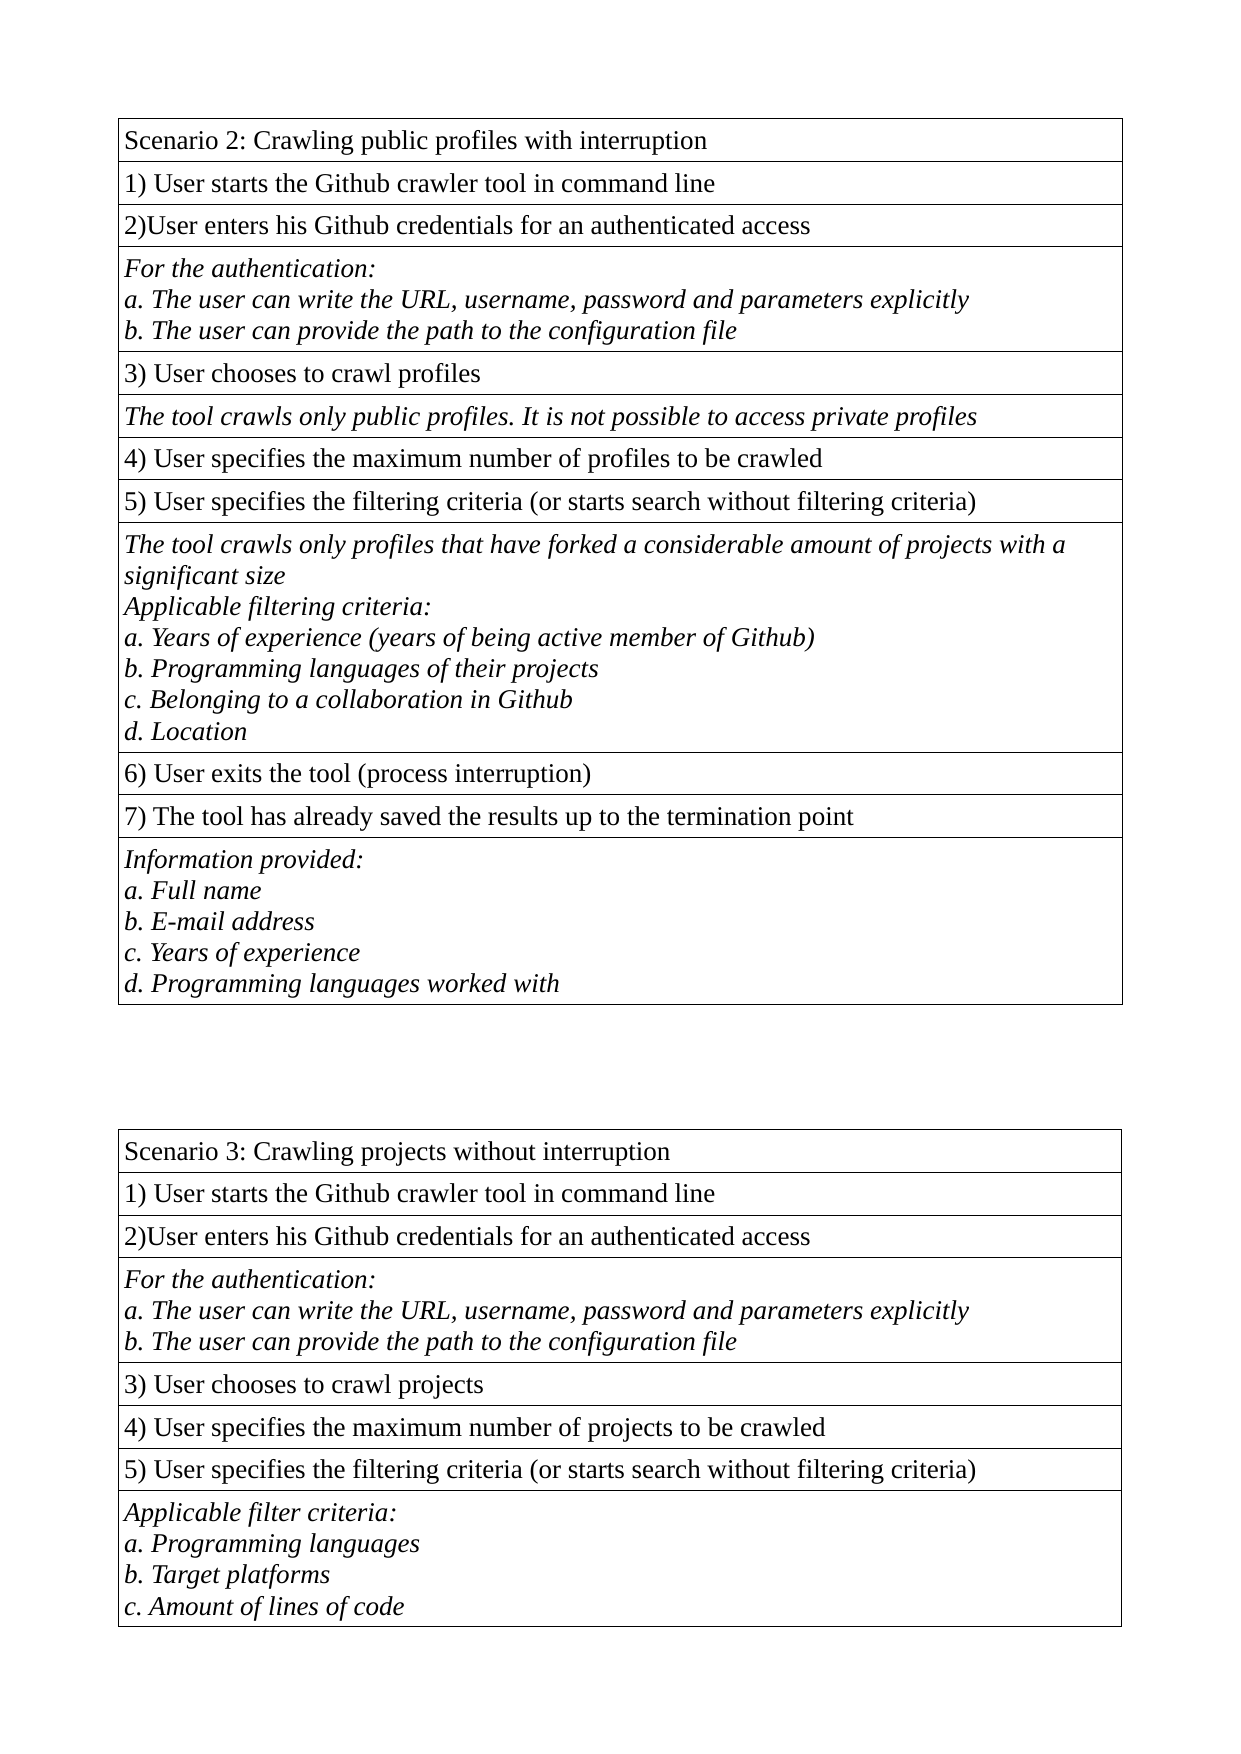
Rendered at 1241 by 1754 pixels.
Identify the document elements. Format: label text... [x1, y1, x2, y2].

table_cell For the authentication: a. The user can write the URL, username, password and parameters explicitly b. The user can provide the path to the configuration file [119, 247, 1122, 351]
table_cell The tool crawls only public profiles. It is not possible to access private profiles [119, 395, 1122, 437]
table_cell 2)User enters his Github credentials for an authenticated access [119, 205, 1122, 246]
table_cell 6) User exits the tool (process interruption) [119, 753, 1122, 794]
table_cell 1) User starts the Github crawler tool in command line [119, 1173, 1121, 1214]
table_cell 1) User starts the Github crawler tool in command line [119, 162, 1122, 203]
table_cell 5) User specifies the filtering criteria (or starts search without filtering criteria) [119, 1449, 1121, 1490]
table_cell 3) User chooses to crawl projects [119, 1363, 1121, 1405]
table_cell The tool crawls only profiles that have forked a considerable amount of projects with a significant size Applicable filtering criteria: a. Years of experience (years of being active member of Github) b. Programming languages of their projects c. Belonging to a collaboration in Github d. Location [119, 523, 1122, 752]
table_cell 7) The tool has already saved the results up to the termination point [119, 795, 1122, 837]
table_header Scenario 2: Crawling public profiles with interruption [119, 119, 1122, 161]
table_cell For the authentication: a. The user can write the URL, username, password and parameters explicitly b. The user can provide the path to the configuration file [119, 1258, 1121, 1362]
table_cell 4) User specifies the maximum number of profiles to be crawled [119, 438, 1122, 479]
table_header Scenario 3: Crawling projects without interruption [119, 1130, 1121, 1172]
table_cell Applicable filter criteria: a. Programming languages b. Target platforms c. Amount of lines of code [119, 1491, 1121, 1626]
table_cell 3) User chooses to crawl profiles [119, 352, 1122, 394]
table_cell 2)User enters his Github credentials for an authenticated access [119, 1216, 1121, 1257]
table_cell 4) User specifies the maximum number of projects to be crawled [119, 1406, 1121, 1448]
table_cell Information provided: a. Full name b. E-mail address c. Years of experience d. Programming languages worked with [119, 838, 1122, 1004]
table_cell 5) User specifies the filtering criteria (or starts search without filtering criteria) [119, 480, 1122, 522]
